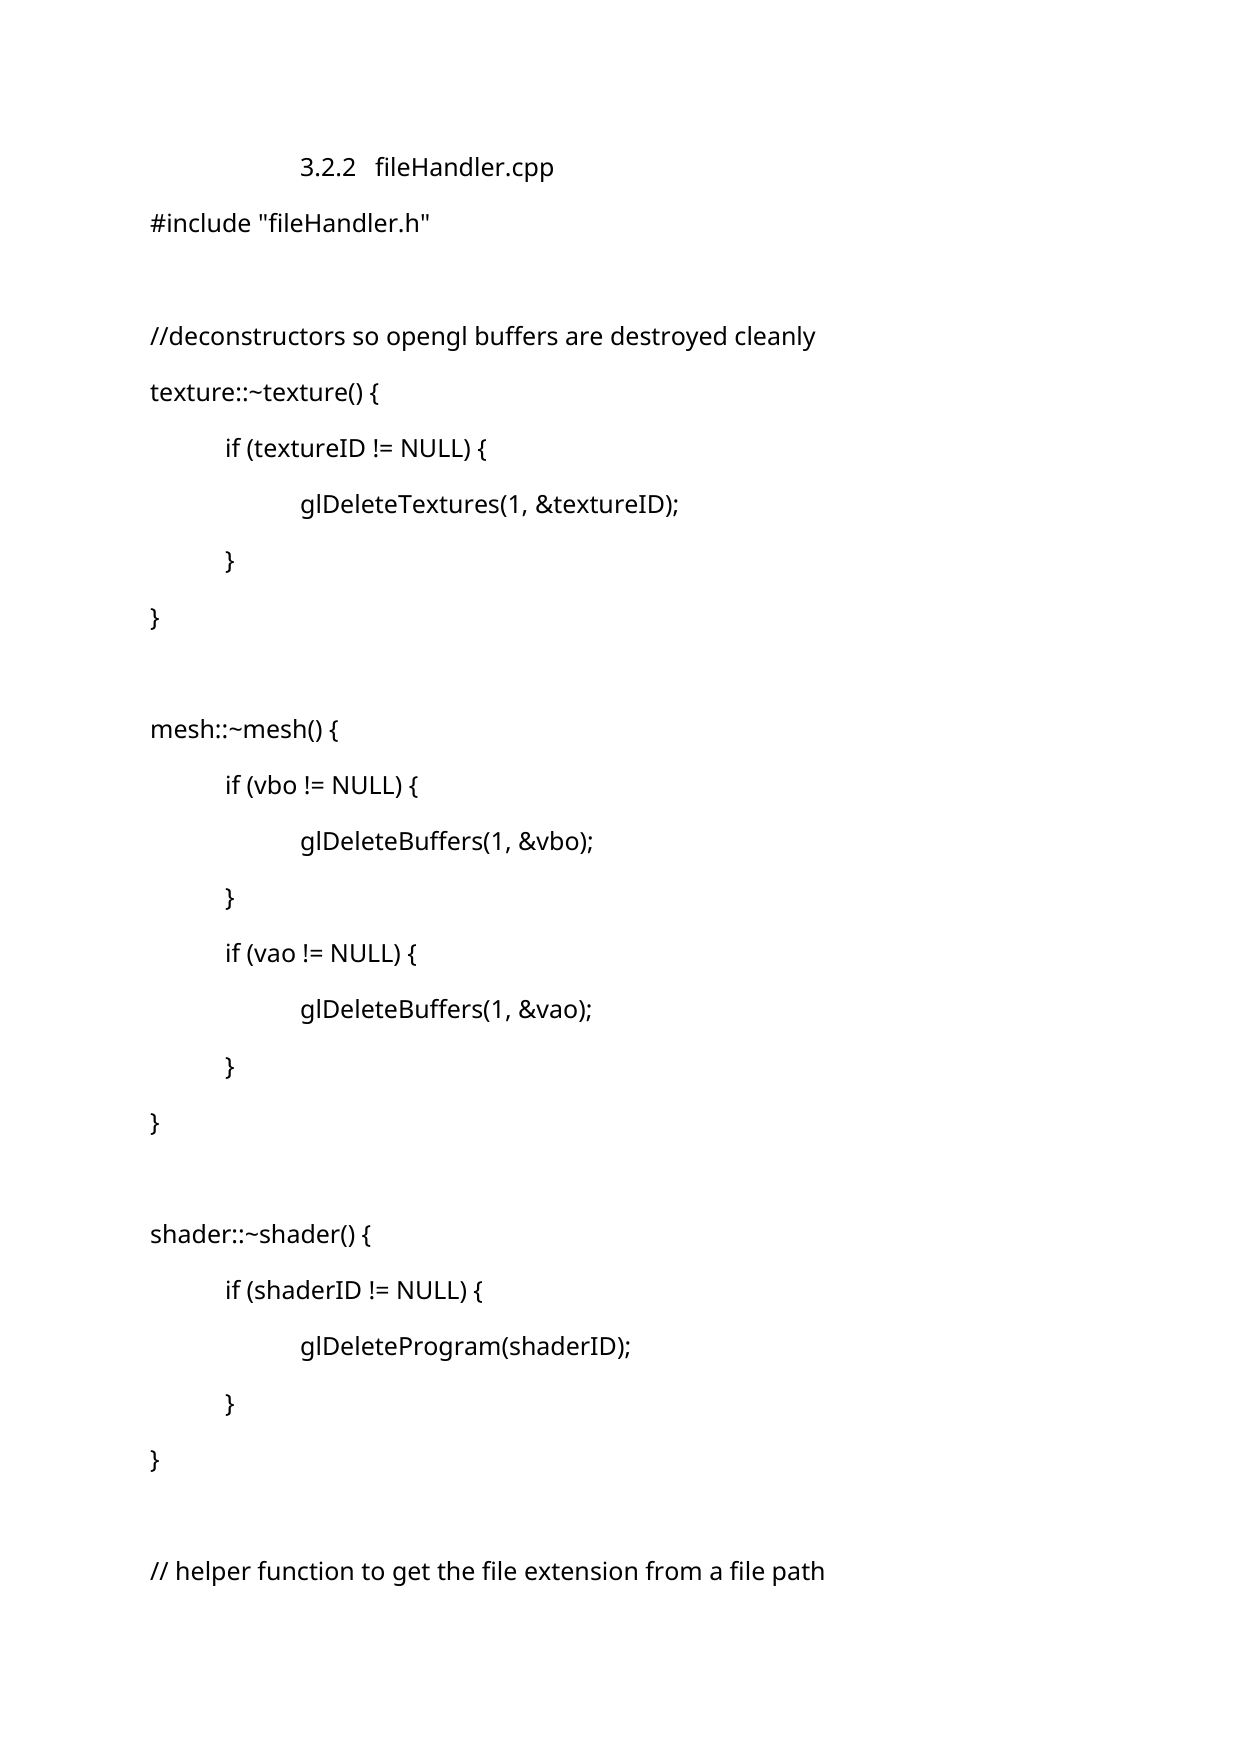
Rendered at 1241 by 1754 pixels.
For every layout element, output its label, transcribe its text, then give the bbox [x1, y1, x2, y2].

text shader::~shader() { [150, 1217, 1090, 1251]
text texture::~texture() { [150, 374, 1090, 409]
text #include "fileHandler.h" [150, 206, 1090, 240]
text } [150, 1385, 1090, 1419]
text if (textureID != NULL) { [150, 431, 1090, 465]
text 3.2.2 fileHandler.cpp [150, 150, 1090, 184]
text glDeleteTextures(1, &textureID); [150, 487, 1090, 521]
text } [150, 599, 1090, 633]
text if (vbo != NULL) { [150, 768, 1090, 802]
text glDeleteProgram(shaderID); [150, 1329, 1090, 1363]
text } [150, 1104, 1090, 1138]
text //deconstructors so opengl buffers are destroyed cleanly [150, 318, 1090, 352]
text glDeleteBuffers(1, &vbo); [150, 824, 1090, 858]
text mesh::~mesh() { [150, 711, 1090, 746]
text if (shaderID != NULL) { [150, 1273, 1090, 1307]
text glDeleteBuffers(1, &vao); [150, 992, 1090, 1026]
text } [150, 543, 1090, 577]
text } [150, 880, 1090, 914]
text } [150, 1441, 1090, 1475]
text // helper function to get the file extension from a file path [150, 1554, 1090, 1588]
text } [150, 1048, 1090, 1082]
text if (vao != NULL) { [150, 936, 1090, 970]
